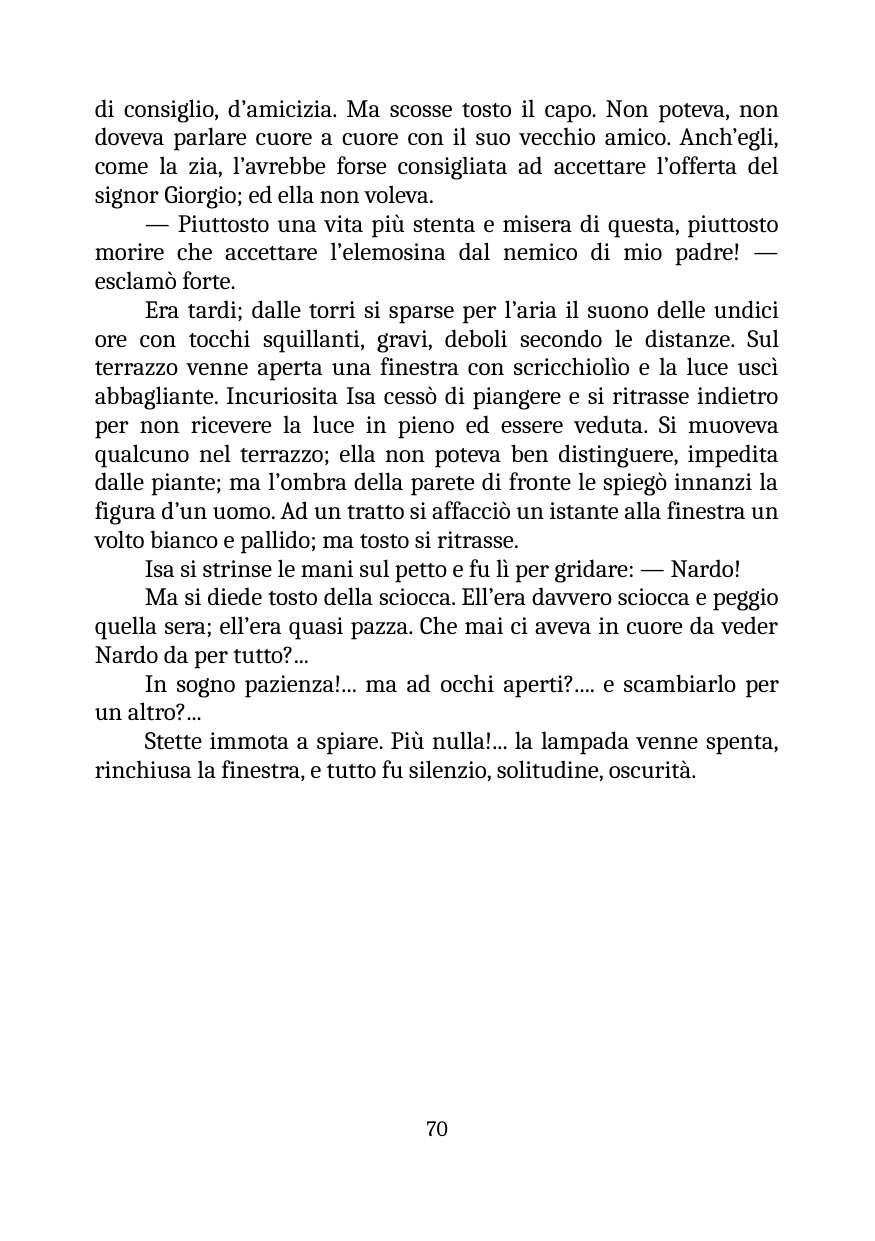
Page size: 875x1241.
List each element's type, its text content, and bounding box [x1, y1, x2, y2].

text di consiglio, d’amicizia. Ma scosse tosto il capo. Non poteva, non doveva parlare cuore a cuore con il suo vecchio amico. Anch’egli, come la zia, l’avrebbe forse consigliata ad accettare l’offerta del signor Giorgio; ed ella non voleva. [94, 94, 779, 209]
text In sogno pazienza!... ma ad occhi aperti?.... e scambiarlo per un altro?... [94, 669, 779, 727]
text Era tardi; dalle torri si sparse per l’aria il suono delle undici ore con tocchi squillanti, gravi, deboli secondo le distanze. Sul terrazzo venne aperta una finestra con scricchiolìo e la luce uscì abbagliante. Incuriosita Isa cessò di piangere e si ritrasse indietro per non ricevere la luce in pieno ed essere veduta. Si muoveva qualcuno nel terrazzo; ella non poteva ben distinguere, impedita dalle piante; ma l’ombra della parete di fronte le spiegò innanzi la figura d’un uomo. Ad un tratto si affacciò un istante alla finestra un volto bianco e pallido; ma tosto si ritrasse. [94, 296, 779, 554]
text — Piuttosto una vita più stenta e misera di questa, piuttosto morire che accettare l’elemosina dal nemico di mio padre! — esclamò forte. [94, 209, 779, 296]
text Ma si diede tosto della sciocca. Ell’era davvero sciocca e peggio quella sera; ell’era quasi pazza. Che mai ci aveva in cuore da veder Nardo da per tutto?... [94, 583, 779, 669]
text Isa si strinse le mani sul petto e fu lì per gridare: — Nardo! [94, 554, 779, 583]
text Stette immota a spiare. Più nulla!... la lampada venne spenta, rinchiusa la finestra, e tutto fu silenzio, solitudine, oscurità. [94, 727, 779, 784]
